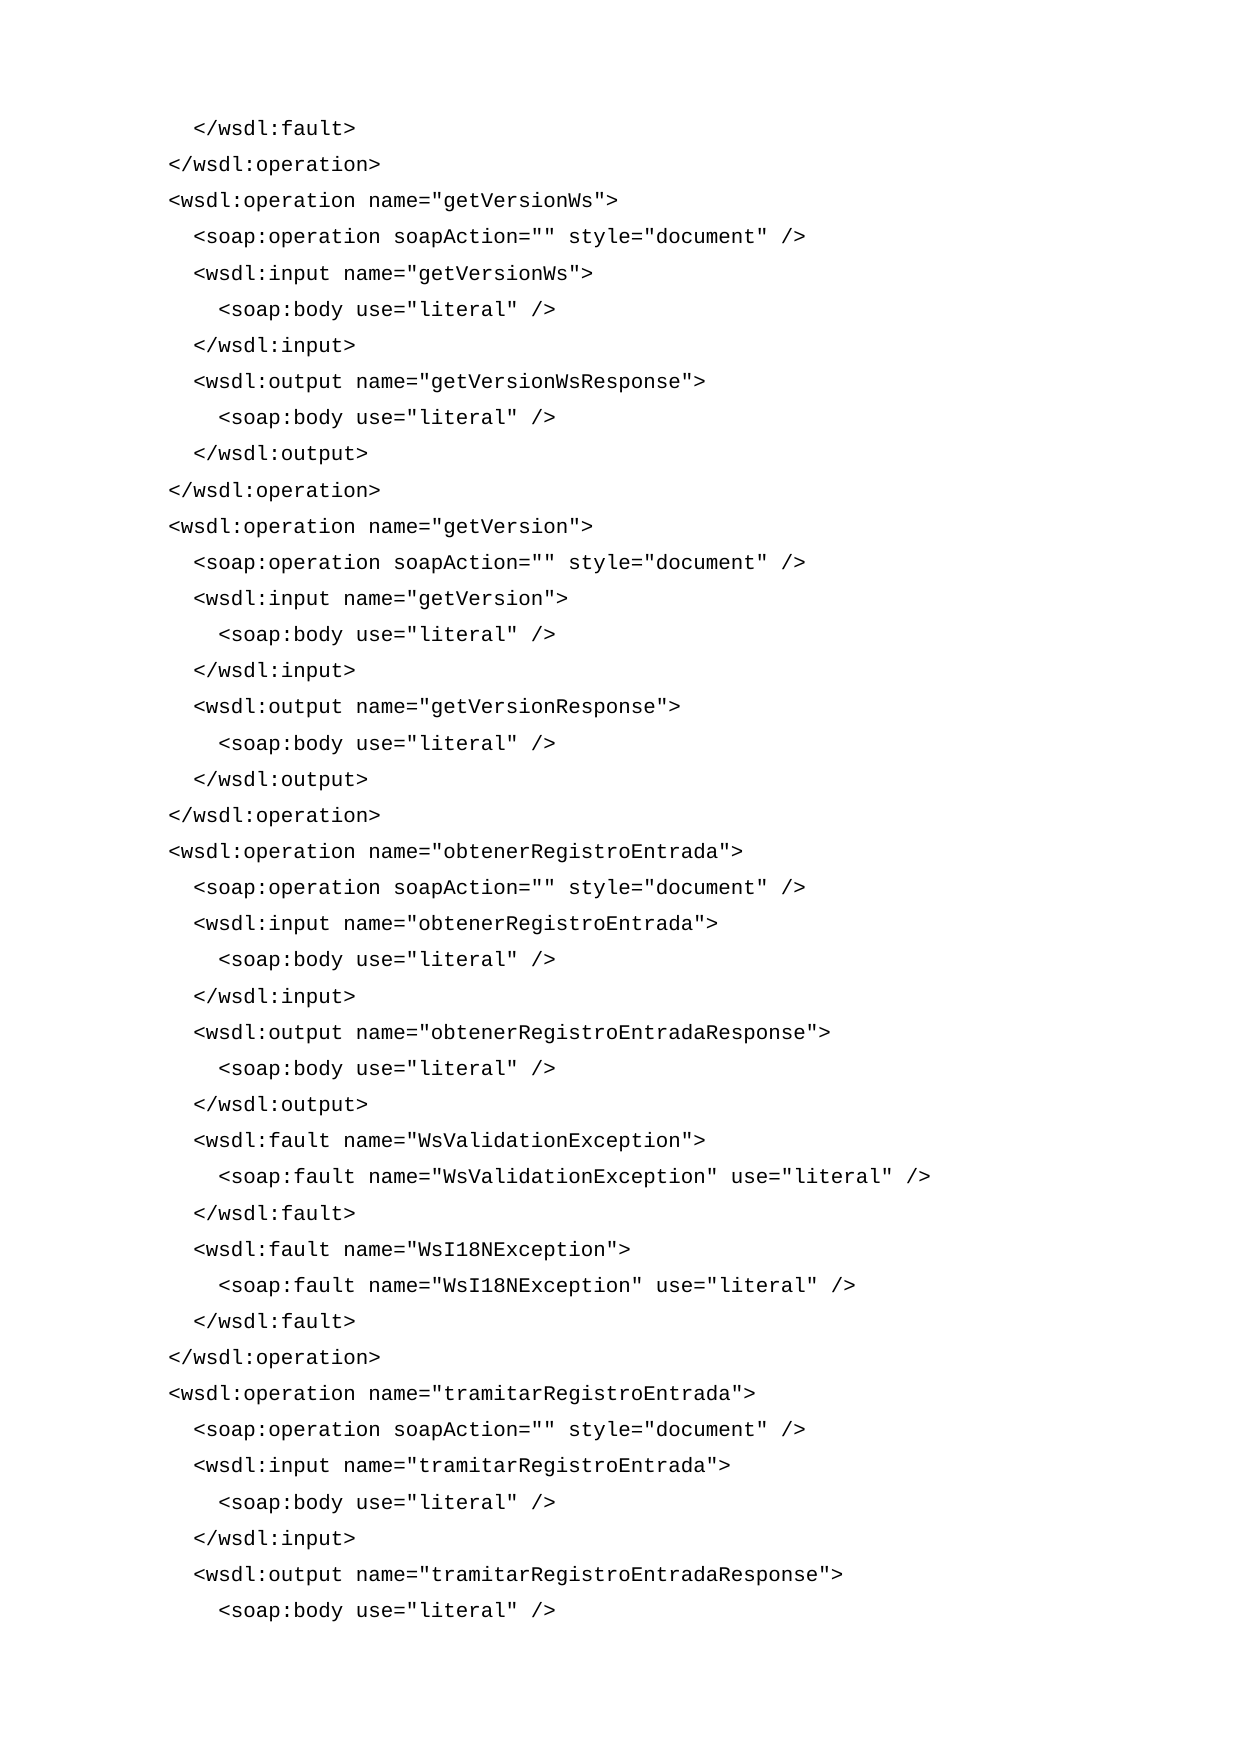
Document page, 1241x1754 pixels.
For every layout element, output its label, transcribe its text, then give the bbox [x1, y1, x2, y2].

text </wsdl:operation> [118, 1347, 1122, 1371]
text </wsdl:operation> [118, 154, 1122, 178]
text <soap:fault name="WsI18NException" use="literal" /> [118, 1275, 1122, 1298]
text </wsdl:fault> [118, 1202, 1122, 1226]
text <soap:body use="literal" /> [118, 407, 1122, 431]
text </wsdl:operation> [118, 805, 1122, 828]
text <wsdl:input name="obtenerRegistroEntrada"> [118, 913, 1122, 937]
text <soap:body use="literal" /> [118, 624, 1122, 648]
text </wsdl:operation> [118, 479, 1122, 503]
text </wsdl:output> [118, 1094, 1122, 1118]
text <wsdl:operation name="obtenerRegistroEntrada"> [118, 841, 1122, 865]
text <wsdl:output name="getVersionResponse"> [118, 696, 1122, 720]
text </wsdl:fault> [118, 1311, 1122, 1334]
text </wsdl:input> [118, 335, 1122, 359]
text <soap:body use="literal" /> [118, 299, 1122, 322]
text <soap:body use="literal" /> [118, 949, 1122, 973]
text </wsdl:output> [118, 769, 1122, 792]
text <wsdl:output name="getVersionWsResponse"> [118, 371, 1122, 395]
text <wsdl:operation name="getVersion"> [118, 516, 1122, 539]
text </wsdl:input> [118, 1528, 1122, 1551]
text <soap:operation soapAction="" style="document" /> [118, 877, 1122, 901]
text <soap:body use="literal" /> [118, 733, 1122, 756]
text <soap:fault name="WsValidationException" use="literal" /> [118, 1166, 1122, 1190]
text <soap:operation soapAction="" style="document" /> [118, 227, 1122, 250]
text <wsdl:input name="tramitarRegistroEntrada"> [118, 1456, 1122, 1479]
text <wsdl:input name="getVersion"> [118, 588, 1122, 612]
text <soap:body use="literal" /> [118, 1600, 1122, 1624]
text </wsdl:fault> [118, 118, 1122, 142]
text </wsdl:output> [118, 443, 1122, 467]
text <soap:body use="literal" /> [118, 1492, 1122, 1515]
text <soap:operation soapAction="" style="document" /> [118, 552, 1122, 576]
text <wsdl:output name="obtenerRegistroEntradaResponse"> [118, 1022, 1122, 1045]
text <wsdl:fault name="WsI18NException"> [118, 1239, 1122, 1262]
text <wsdl:output name="tramitarRegistroEntradaResponse"> [118, 1564, 1122, 1588]
text </wsdl:input> [118, 986, 1122, 1009]
text <wsdl:operation name="getVersionWs"> [118, 190, 1122, 214]
text <wsdl:operation name="tramitarRegistroEntrada"> [118, 1383, 1122, 1407]
text <wsdl:input name="getVersionWs"> [118, 263, 1122, 286]
text <soap:operation soapAction="" style="document" /> [118, 1419, 1122, 1443]
text <soap:body use="literal" /> [118, 1058, 1122, 1082]
text </wsdl:input> [118, 660, 1122, 684]
text <wsdl:fault name="WsValidationException"> [118, 1130, 1122, 1154]
